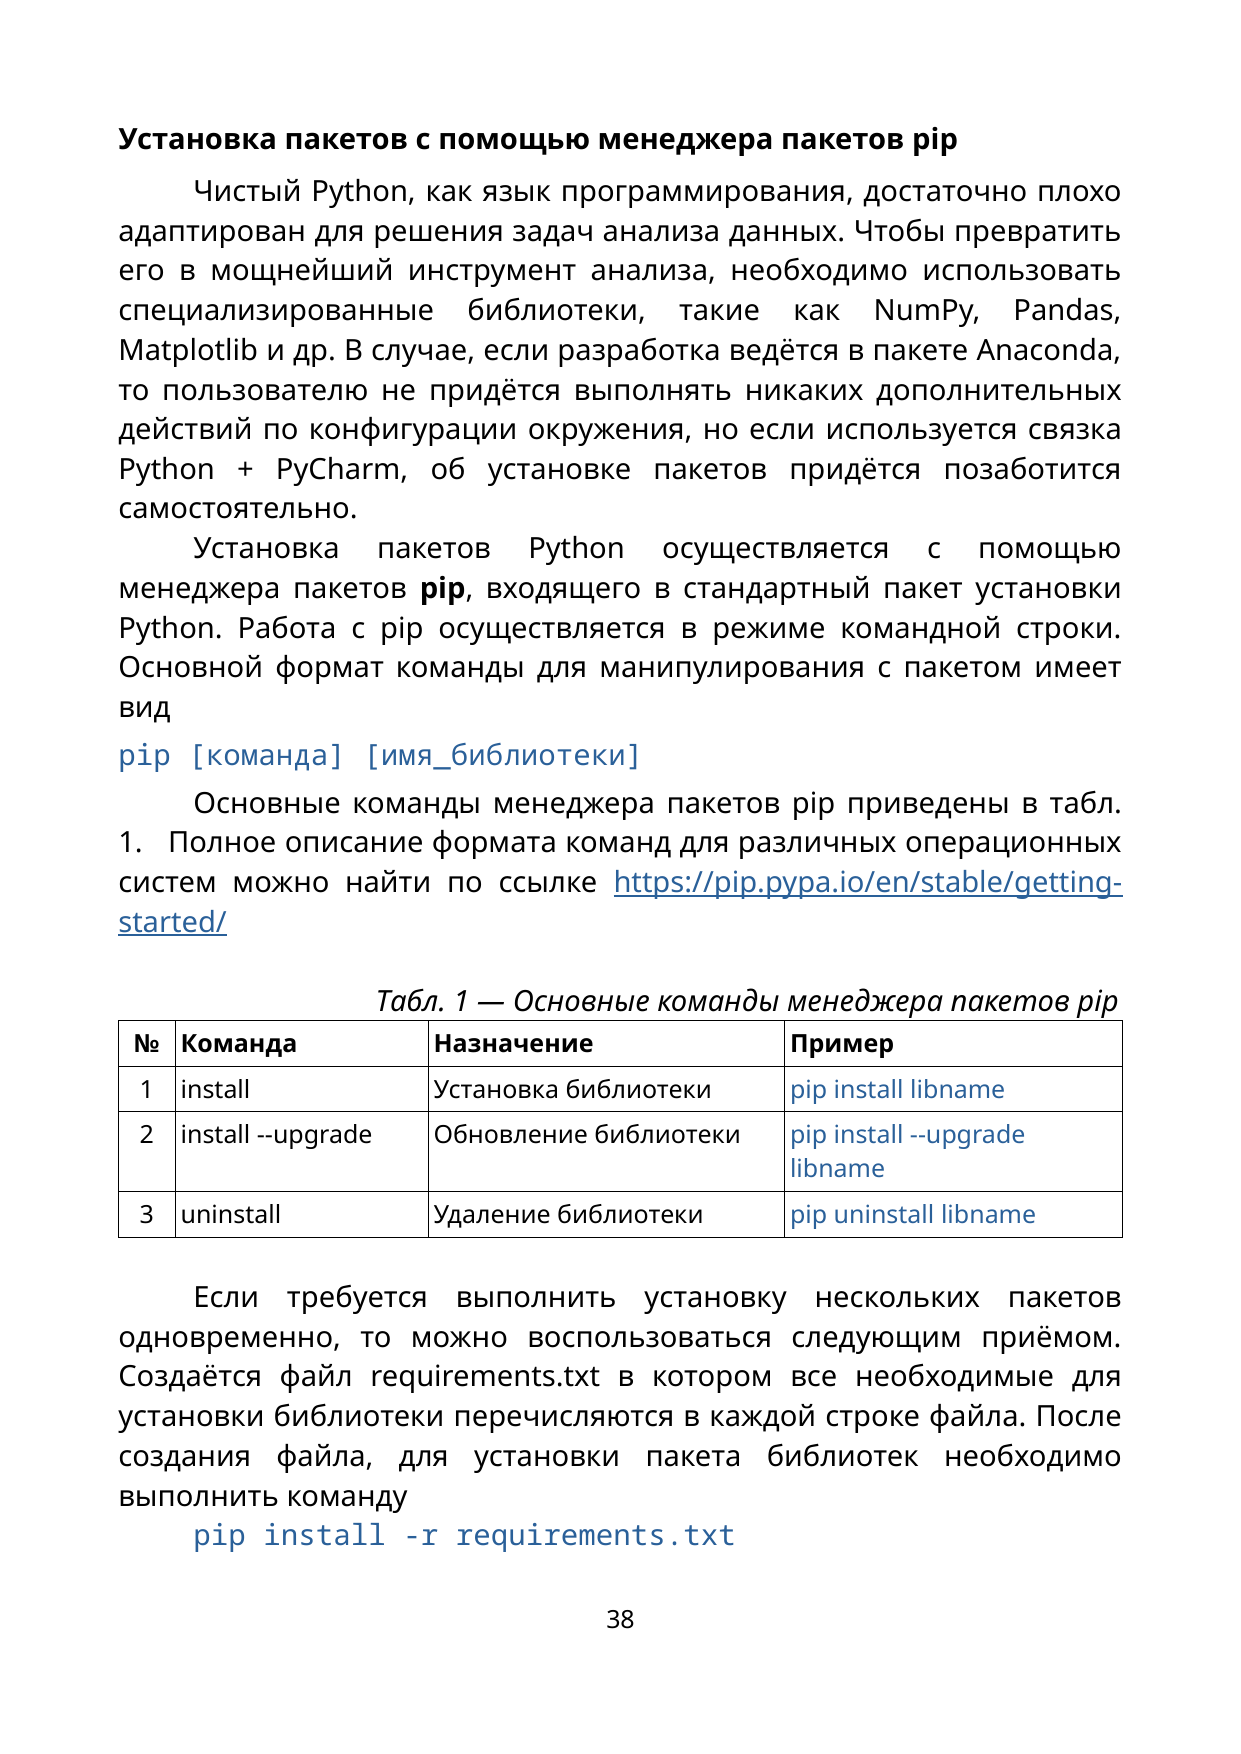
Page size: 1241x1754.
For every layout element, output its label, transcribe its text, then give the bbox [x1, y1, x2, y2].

table_header Назначение [429, 1021, 784, 1066]
table_header № [119, 1021, 175, 1066]
text pip [команда] [имя_библиотеки] [118, 734, 1122, 774]
subtitle Установка пакетов с помощью менеджера пакетов pip [118, 118, 1122, 158]
text Основные команды менеджера пакетов pip приведены в табл. 1. Полное описание формата команд для различных операционных систем можно найти по ссылке https://pip.pypa.io/en/stable/getting-started/ [118, 782, 1122, 941]
table_cell Установка библиотеки [429, 1067, 784, 1111]
table_header Команда [176, 1021, 428, 1066]
table_cell 2 [119, 1112, 175, 1191]
table_cell Удаление библиотеки [429, 1192, 784, 1237]
table_cell 1 [119, 1067, 175, 1111]
table_cell Обновление библиотеки [429, 1112, 784, 1191]
table_cell pip install --upgrade libname [785, 1112, 1122, 1191]
table_cell pip uninstall libname [785, 1192, 1122, 1237]
text pip install -r requirements.txt [118, 1514, 1122, 1554]
table_cell pip install libname [785, 1067, 1122, 1111]
table_cell install --upgrade [176, 1112, 428, 1191]
table_cell 3 [119, 1192, 175, 1237]
table_cell install [176, 1067, 428, 1111]
table_cell uninstall [176, 1192, 428, 1237]
table_header Пример [785, 1021, 1122, 1066]
text Чистый Python, как язык программирования, достаточно плохо адаптирован для решения задач анализа данных. Чтобы превратить его в мощнейший инструмент анализа, необходимо использовать специализированные библиотеки, такие как NumPy, Pandas, Matplotlib и др. В случае, если разработка ведётся в пакете Anaconda, то пользователю не придётся выполнять никаких дополнительных действий по конфигурации окружения, но если используется связка Python + PyCharm, об установке пакетов придётся позаботится самостоятельно. [118, 170, 1122, 527]
text Если требуется выполнить установку нескольких пакетов одновременно, то можно воспользоваться следующим приёмом. Создаётся файл requirements.txt в котором все необходимые для установки библиотеки перечисляются в каждой строке файла. После создания файла, для установки пакета библиотек необходимо выполнить команду [118, 1276, 1122, 1514]
text Табл. 1 — Основные команды менеджера пакетов pip [118, 980, 1122, 1020]
text Установка пакетов Python осуществляется с помощью менеджера пакетов pip, входящего в стандартный пакет установки Python. Работа с pip осуществляется в режиме командной строки. Основной формат команды для манипулирования с пакетом имеет вид [118, 527, 1122, 726]
